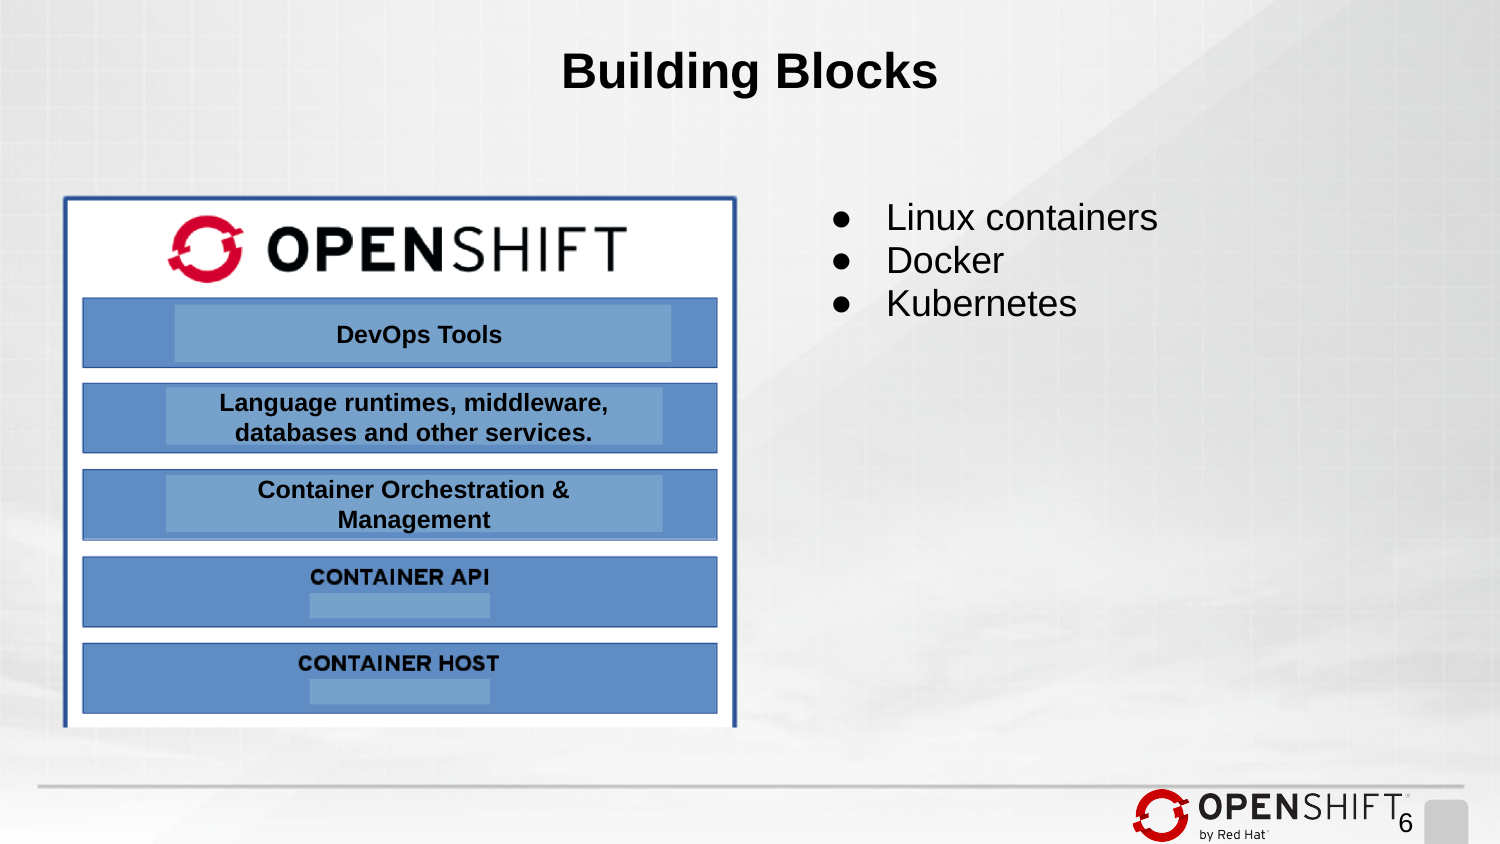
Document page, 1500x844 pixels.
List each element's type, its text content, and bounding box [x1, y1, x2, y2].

text_box [309, 679, 490, 705]
picture [0, 0, 1500, 844]
text_box DevOps Tools [174, 304, 672, 362]
slide_number [1383, 789, 1474, 844]
text_box Language runtimes, middleware, databases and other services. [165, 387, 663, 445]
list Linux containers Docker Kubernetes [781, 181, 1451, 737]
title Building Blocks [164, 8, 1336, 128]
text_box [309, 593, 490, 619]
text_box Container Orchestration & Management [165, 474, 663, 533]
